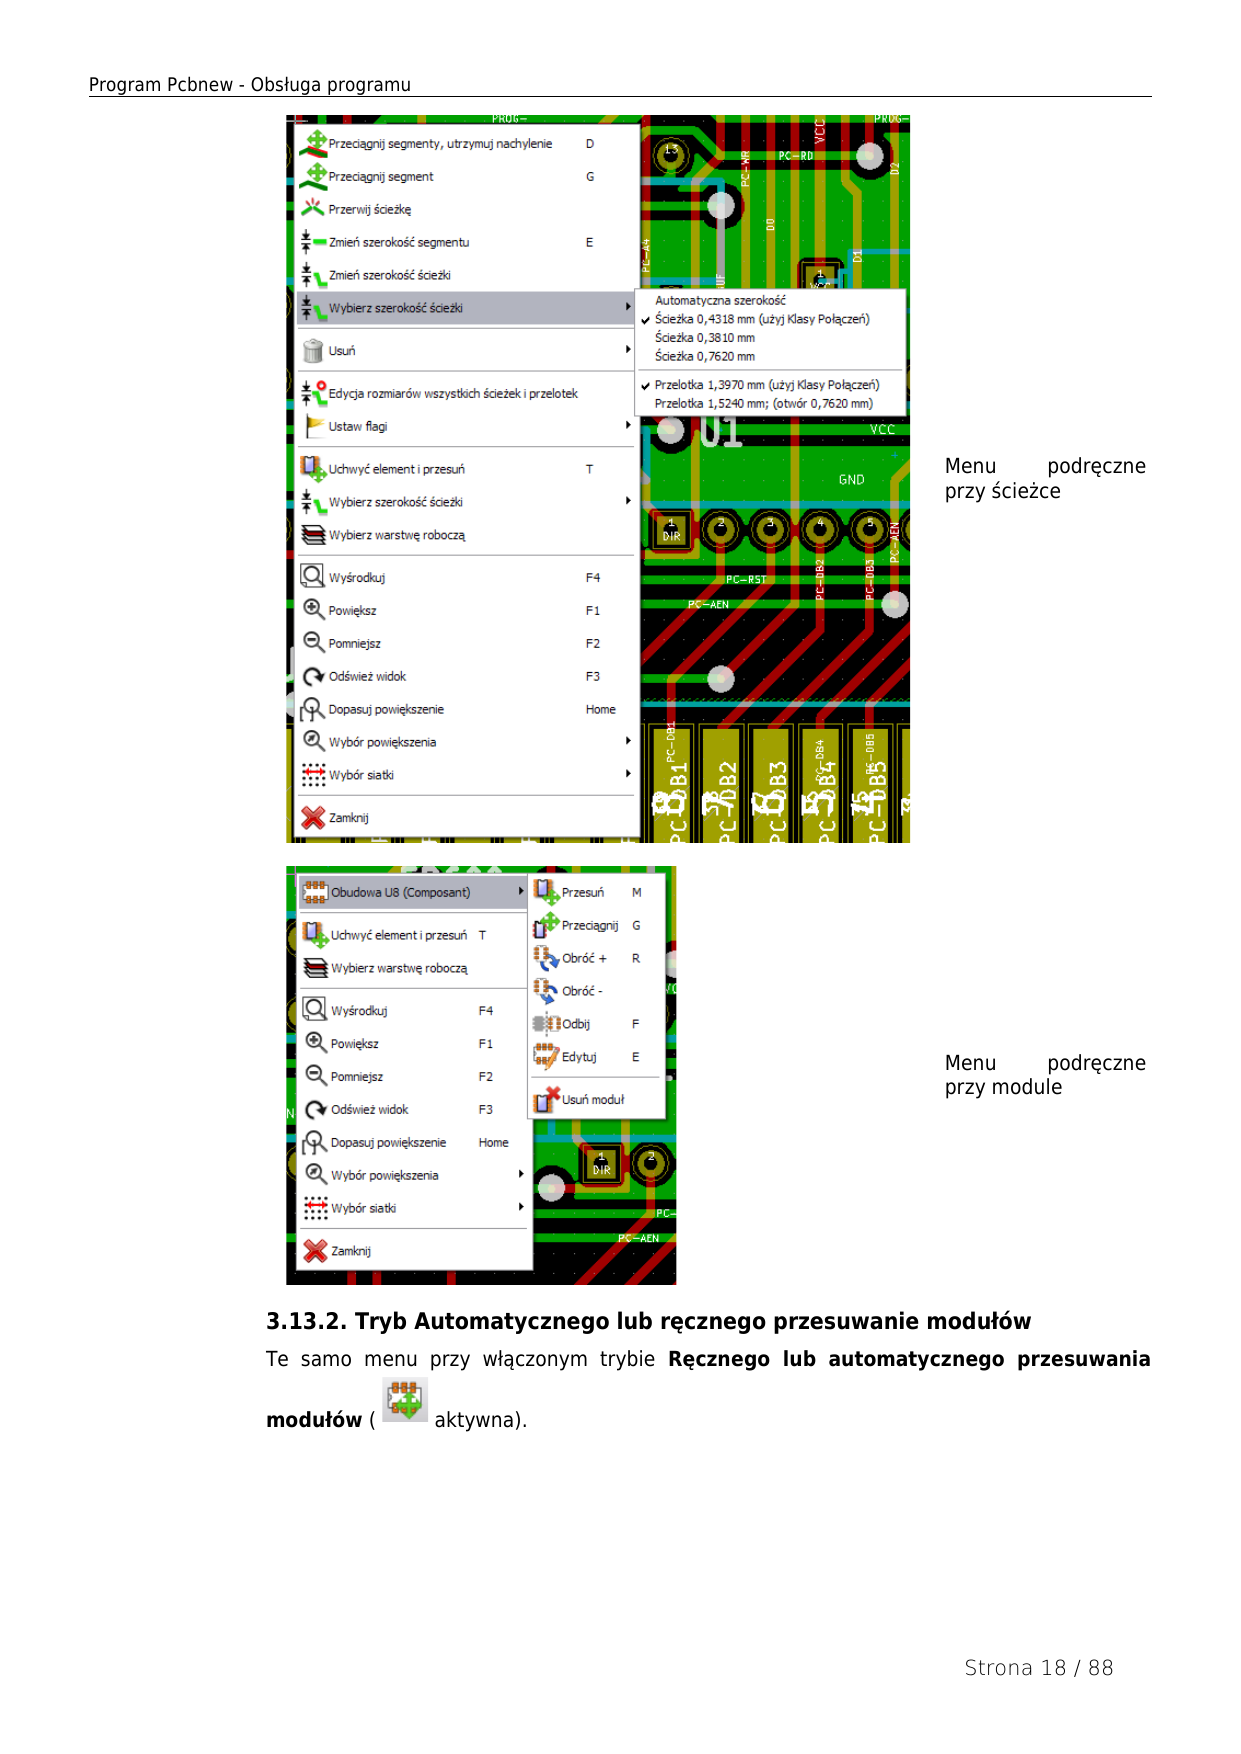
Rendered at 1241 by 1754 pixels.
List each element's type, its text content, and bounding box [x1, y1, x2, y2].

text Te samo menu przy włączonym trybie Ręcznego lub automatycznego przesuwania modułów ( aktywna). [266, 1347, 1152, 1432]
table_cell Menu podręczne przy ścieżce [927, 103, 1152, 854]
subtitle Tryb Automatycznego lub ręcznego przesuwanie modułów [266, 1308, 1152, 1335]
table_cell [269, 103, 927, 854]
picture [286, 866, 677, 1285]
table_cell [269, 854, 927, 1296]
table_cell Menu podręczne przy module [927, 854, 1152, 1296]
picture [286, 115, 911, 843]
